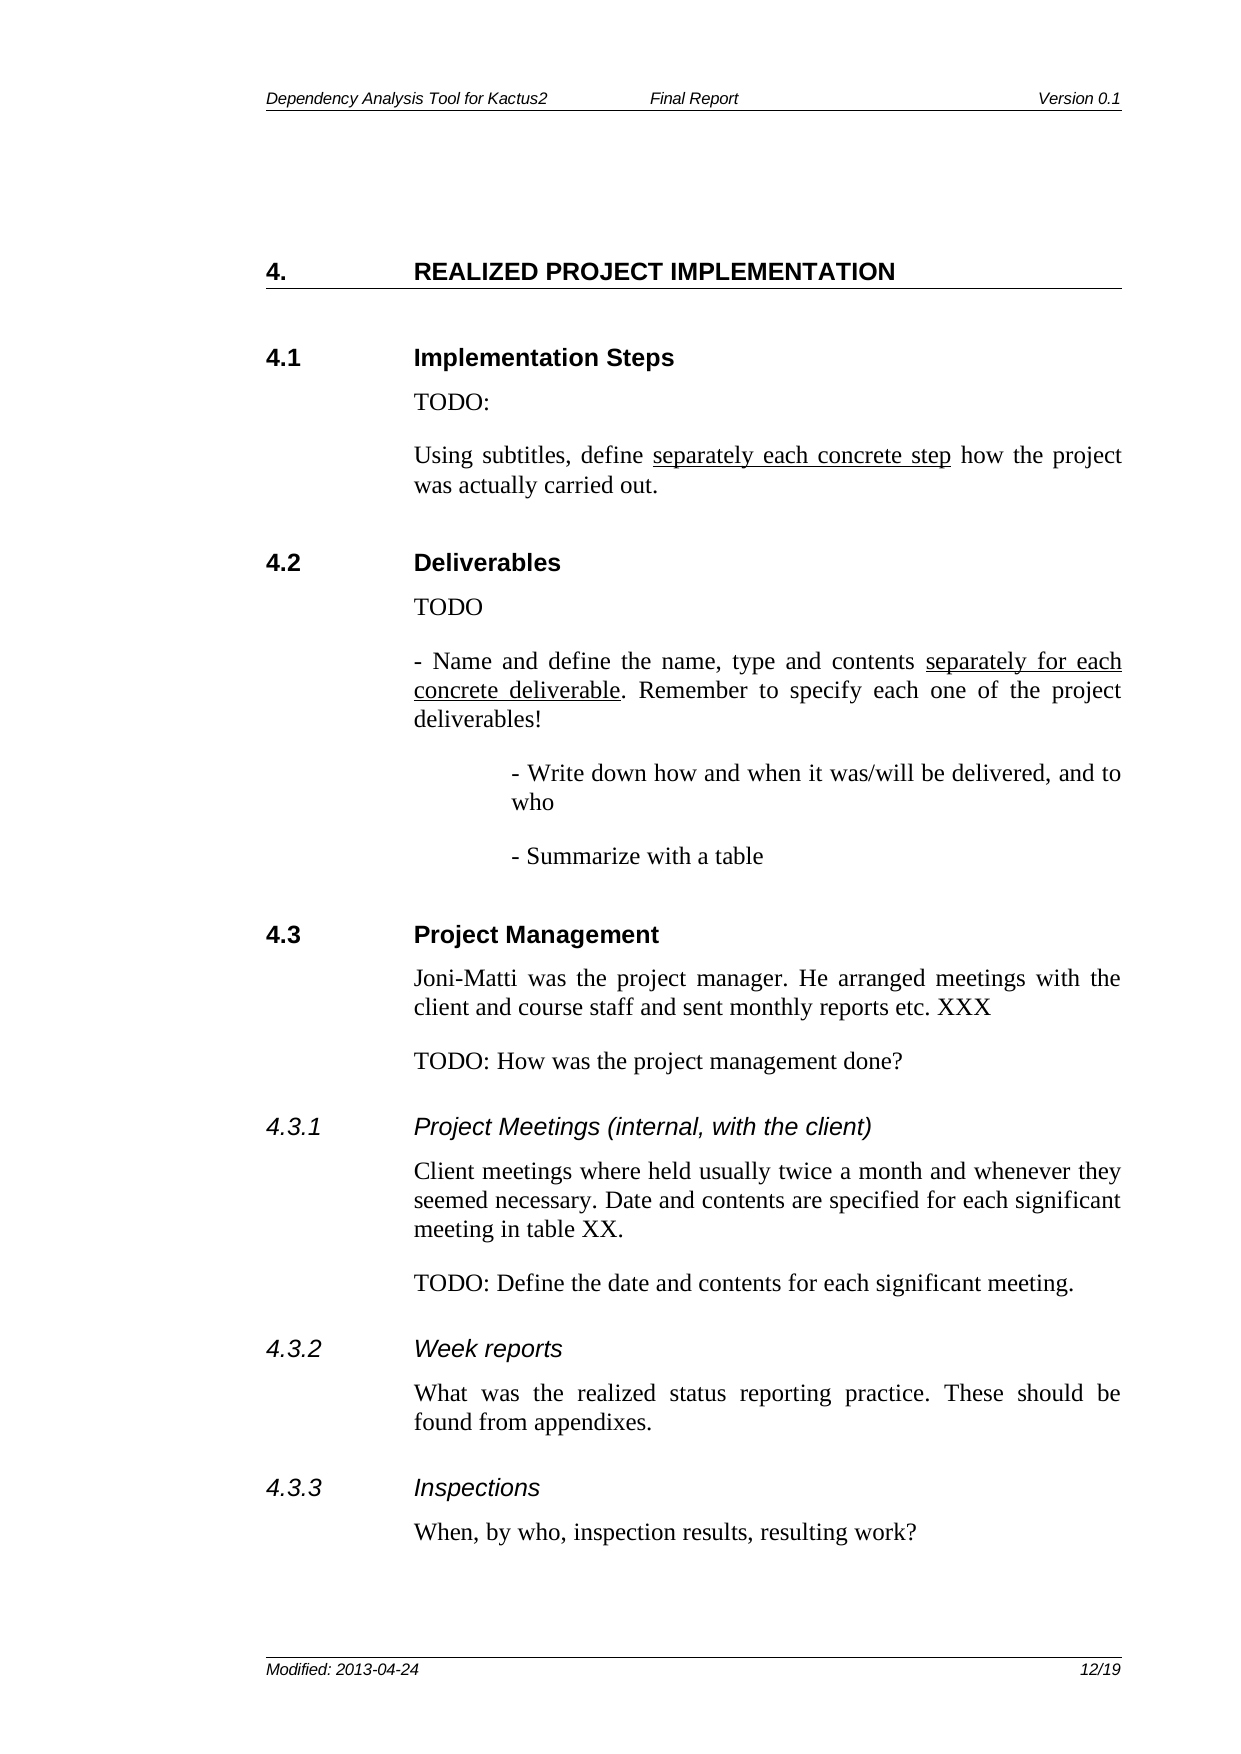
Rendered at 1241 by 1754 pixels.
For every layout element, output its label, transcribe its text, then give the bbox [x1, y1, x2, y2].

subtitle Project Management [266, 919, 1122, 948]
subtitle Inspections [266, 1473, 1122, 1502]
text TODO [413, 592, 1122, 621]
subtitle Week reports [266, 1334, 1122, 1363]
text What was the realized status reporting practice. These should be found from appendixes. [413, 1378, 1122, 1436]
subtitle Realized project implementation [266, 257, 1122, 288]
subtitle Project Meetings (internal, with the client) [266, 1112, 1122, 1141]
text - Summarize with a table [511, 841, 1122, 870]
text When, by who, inspection results, resulting work? [413, 1517, 1122, 1546]
subtitle Deliverables [266, 548, 1122, 577]
text TODO: How was the project management done? [413, 1046, 1122, 1075]
text Joni-Matti was the project manager. He arranged meetings with the client and course staff and sent monthly reports etc. XXX [413, 963, 1122, 1021]
text TODO: Define the date and contents for each significant meeting. [413, 1268, 1122, 1297]
text Client meetings where held usually twice a month and whenever they seemed necessary. Date and contents are specified for each significant meeting in table XX. [413, 1156, 1122, 1243]
text Using subtitles, define separately each concrete step how the project was actually carried out. [413, 440, 1122, 498]
subtitle Implementation Steps [266, 343, 1122, 372]
text - Write down how and when it was/will be delivered, and to who [511, 758, 1122, 816]
text - Name and define the name, type and contents separately for each concrete deliverable. Remember to specify each one of the project deliverables! [413, 646, 1122, 733]
text TODO: [413, 387, 1122, 416]
